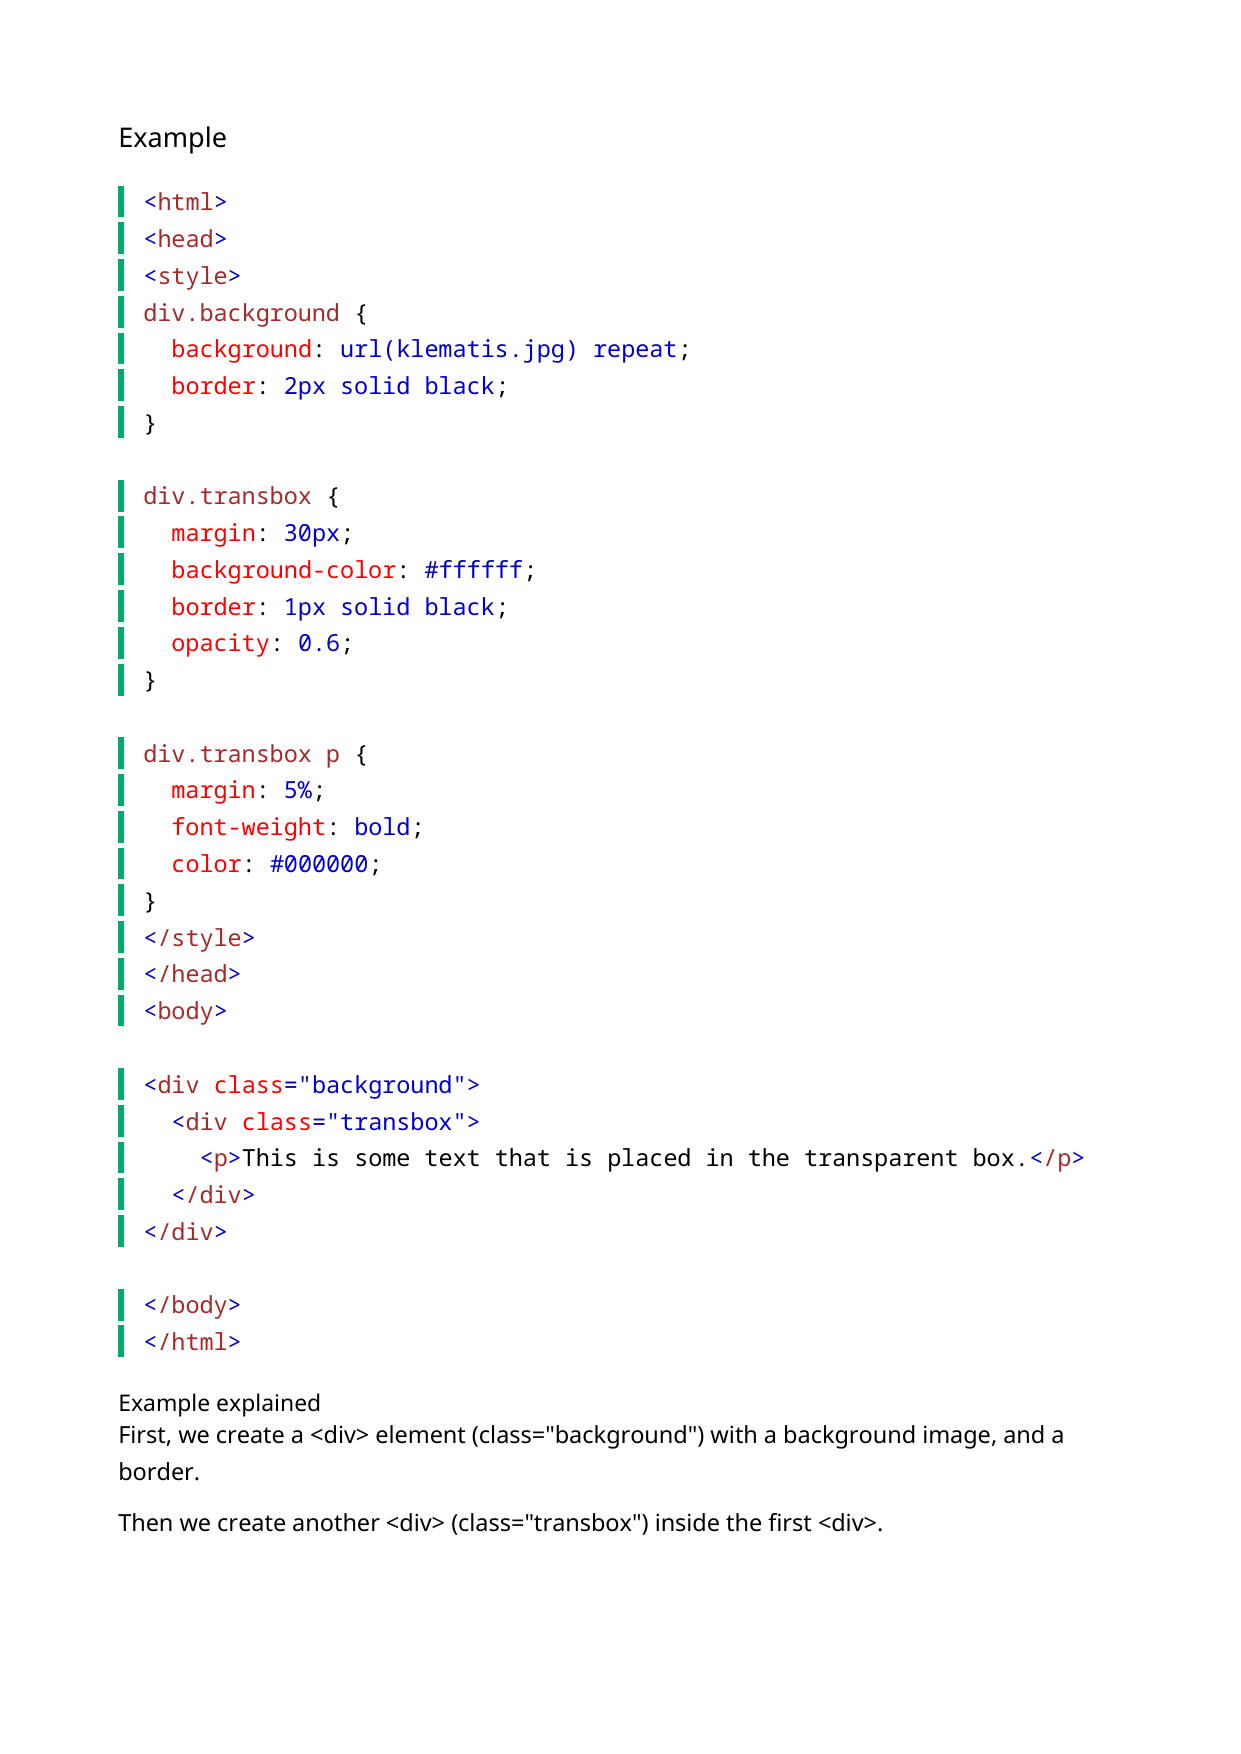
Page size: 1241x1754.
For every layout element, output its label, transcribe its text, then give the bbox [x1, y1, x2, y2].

text <html> <head> <style> div.background { background: url(klematis.jpg) repeat; border: 2px solid black; } div.transbox { margin: 30px; background-color: #ffffff; border: 1px solid black; opacity: 0.6; } div.transbox p { margin: 5%; font-weight: bold; color: #000000; } </style> </head> <body> <div class="background"> <div class="transbox"> <p>This is some text that is placed in the transparent box.</p> </div> </div> </body> </html> [118, 186, 1122, 1357]
subtitle Example explained [118, 1387, 1122, 1418]
text First, we create a <div> element (class="background") with a background image, and a border. [118, 1418, 1122, 1487]
text Example [118, 118, 1122, 155]
text Then we create another <div> (class="transbox") inside the first <div>. [118, 1507, 1122, 1538]
